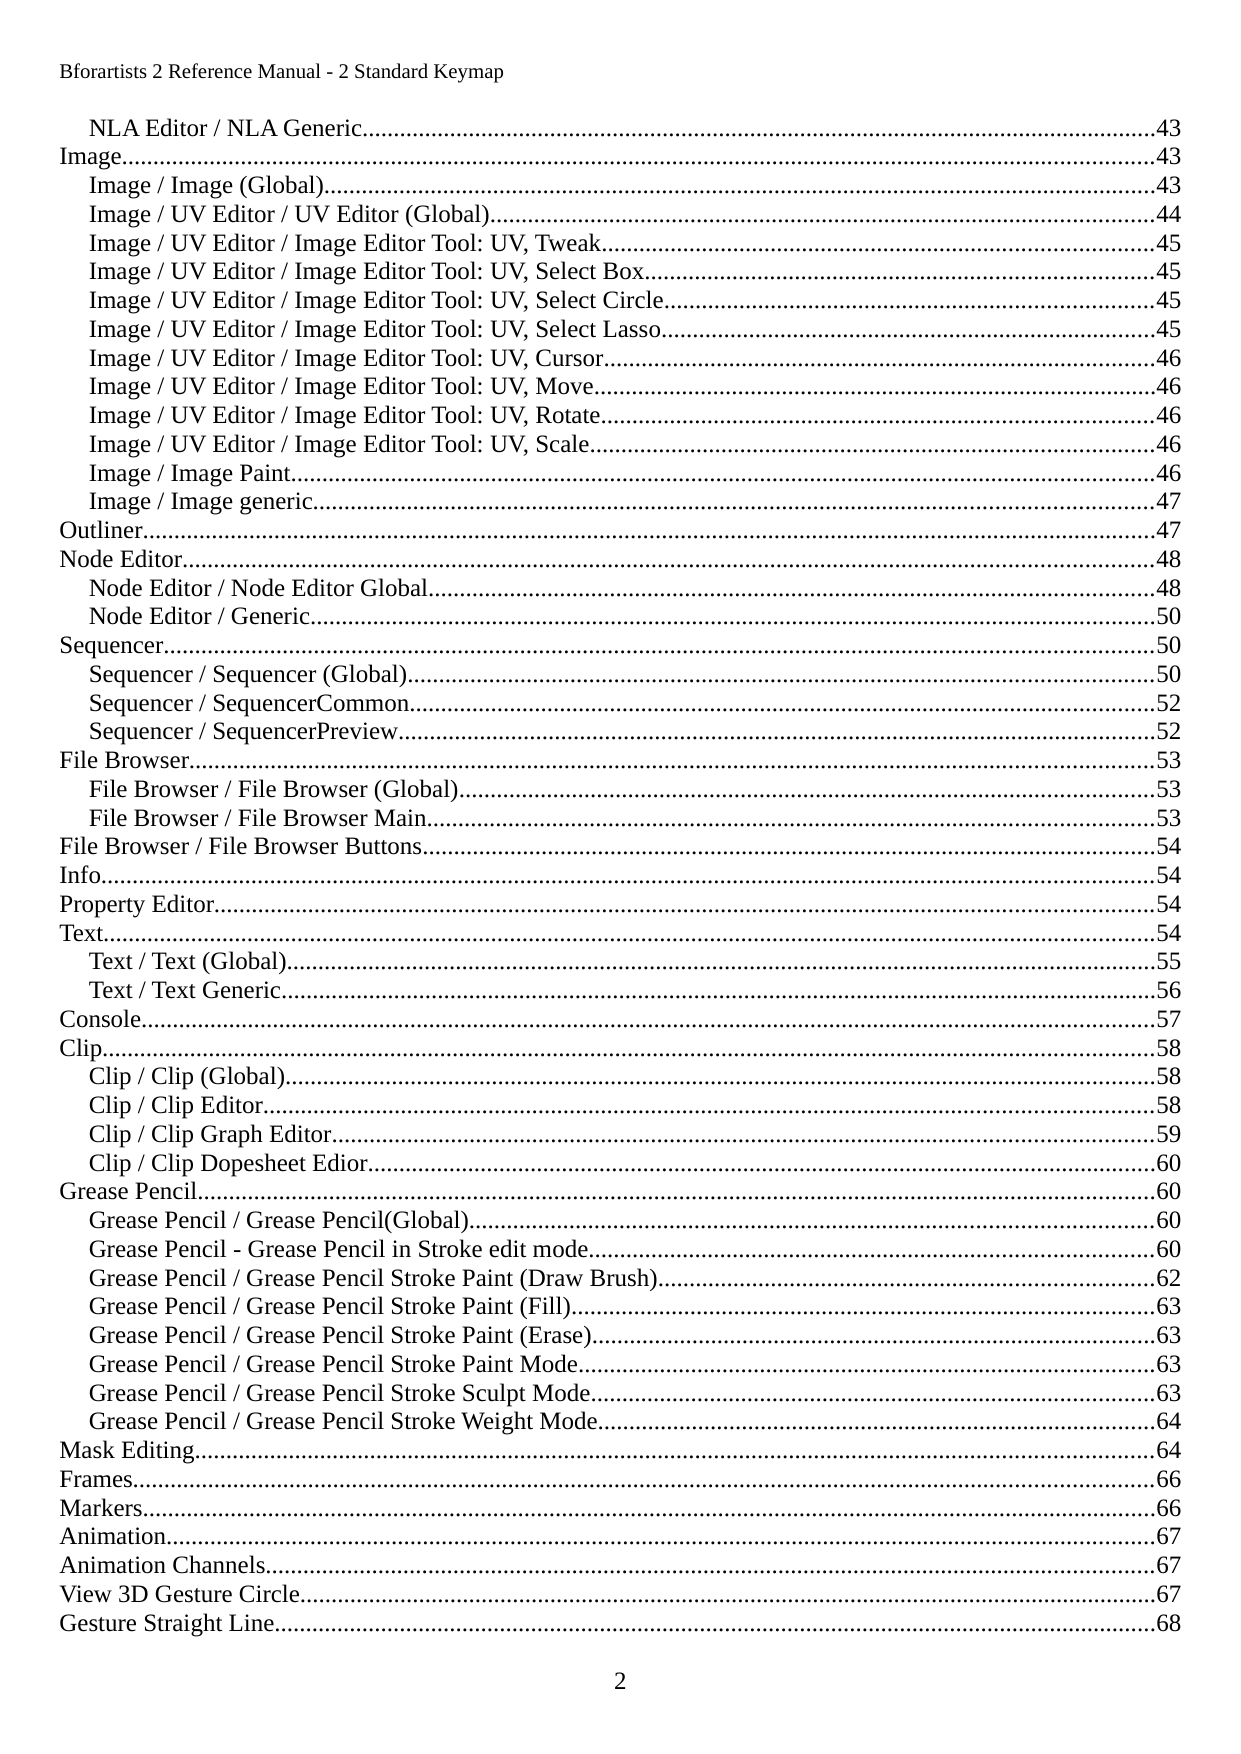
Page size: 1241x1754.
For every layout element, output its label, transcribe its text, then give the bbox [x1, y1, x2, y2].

text Image / UV Editor / Image Editor Tool: UV, Select Lasso 45 [88, 314, 1181, 343]
text Sequencer / Sequencer (Global) 50 [88, 659, 1181, 688]
text Frames 66 [59, 1464, 1181, 1493]
text View 3D Gesture Circle 67 [59, 1579, 1181, 1608]
text Grease Pencil / Grease Pencil Stroke Sculpt Mode 63 [88, 1378, 1181, 1406]
text Text / Text (Global) 55 [88, 946, 1181, 975]
text Outliner 47 [59, 515, 1181, 544]
text Image / Image (Global) 43 [88, 170, 1181, 199]
text Mask Editing 64 [59, 1435, 1181, 1464]
text Sequencer / SequencerPreview 52 [88, 716, 1181, 745]
text Property Editor 54 [59, 889, 1181, 918]
text File Browser / File Browser (Global) 53 [88, 774, 1181, 803]
text Image / UV Editor / Image Editor Tool: UV, Move 46 [88, 371, 1181, 400]
text Clip 58 [59, 1033, 1181, 1061]
text Grease Pencil - Grease Pencil in Stroke edit mode 60 [88, 1234, 1181, 1263]
text Node Editor / Node Editor Global 48 [88, 573, 1181, 601]
text Image / Image Paint 46 [88, 458, 1181, 486]
text Grease Pencil / Grease Pencil Stroke Paint (Erase) 63 [88, 1320, 1181, 1349]
text Grease Pencil 60 [59, 1176, 1181, 1205]
text Node Editor / Generic 50 [88, 601, 1181, 630]
text Info 54 [59, 860, 1181, 889]
text Image / UV Editor / Image Editor Tool: UV, Scale 46 [88, 429, 1181, 458]
text Image / UV Editor / Image Editor Tool: UV, Tweak 45 [88, 228, 1181, 256]
text Image / UV Editor / Image Editor Tool: UV, Select Circle 45 [88, 285, 1181, 314]
text Grease Pencil / Grease Pencil Stroke Paint Mode 63 [88, 1349, 1181, 1378]
text Grease Pencil / Grease Pencil(Global) 60 [88, 1205, 1181, 1234]
text Markers 66 [59, 1493, 1181, 1521]
text Clip / Clip Dopesheet Edior 60 [88, 1148, 1181, 1176]
text Grease Pencil / Grease Pencil Stroke Paint (Fill) 63 [88, 1291, 1181, 1320]
text File Browser / File Browser Main 53 [88, 803, 1181, 831]
text Animation 67 [59, 1521, 1181, 1550]
text NLA Editor / NLA Generic 43 [88, 113, 1181, 141]
text Text 54 [59, 918, 1181, 946]
text File Browser 53 [59, 745, 1181, 774]
text Image / UV Editor / UV Editor (Global) 44 [88, 199, 1181, 228]
text Grease Pencil / Grease Pencil Stroke Weight Mode 64 [88, 1406, 1181, 1435]
text Clip / Clip Editor 58 [88, 1090, 1181, 1119]
text Clip / Clip (Global) 58 [88, 1061, 1181, 1090]
text Grease Pencil / Grease Pencil Stroke Paint (Draw Brush) 62 [88, 1263, 1181, 1291]
text Image 43 [59, 141, 1181, 170]
text Node Editor 48 [59, 544, 1181, 573]
text Text / Text Generic 56 [88, 975, 1181, 1004]
text Sequencer 50 [59, 630, 1181, 659]
text Clip / Clip Graph Editor 59 [88, 1119, 1181, 1148]
text Console 57 [59, 1004, 1181, 1033]
text Gesture Straight Line 68 [59, 1608, 1181, 1636]
text Image / UV Editor / Image Editor Tool: UV, Select Box 45 [88, 256, 1181, 285]
text Image / Image generic 47 [88, 486, 1181, 515]
text Sequencer / SequencerCommon 52 [88, 688, 1181, 716]
text Image / UV Editor / Image Editor Tool: UV, Cursor 46 [88, 343, 1181, 371]
text Animation Channels 67 [59, 1550, 1181, 1579]
text File Browser / File Browser Buttons 54 [59, 831, 1181, 860]
text Image / UV Editor / Image Editor Tool: UV, Rotate 46 [88, 400, 1181, 429]
